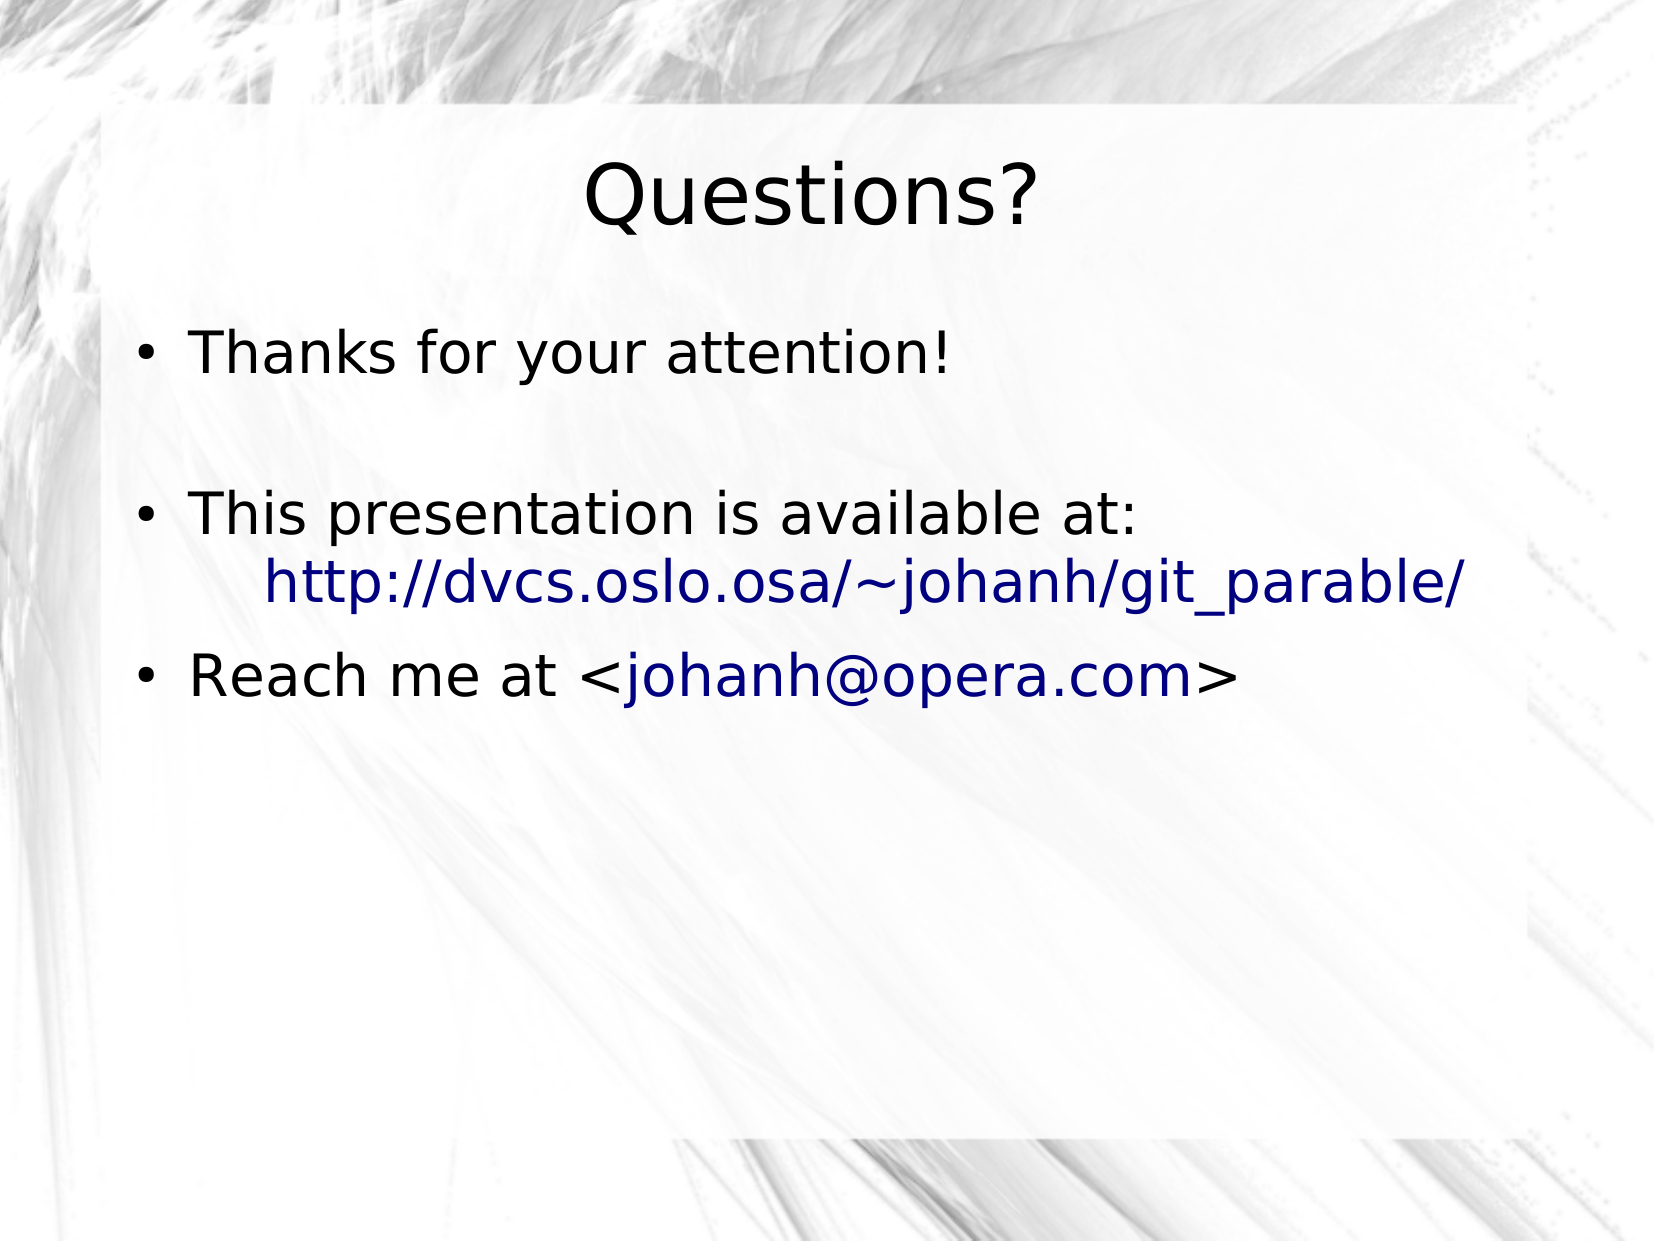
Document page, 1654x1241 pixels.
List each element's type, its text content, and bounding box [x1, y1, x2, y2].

list Thanks for your attention! This presentation is available at: http://dvcs.oslo.osa/~johanh/git_parable/ Reach me at <johanh@opera.com> [118, 319, 1571, 931]
picture [0, 0, 1654, 1241]
title Questions? [118, 119, 1506, 273]
